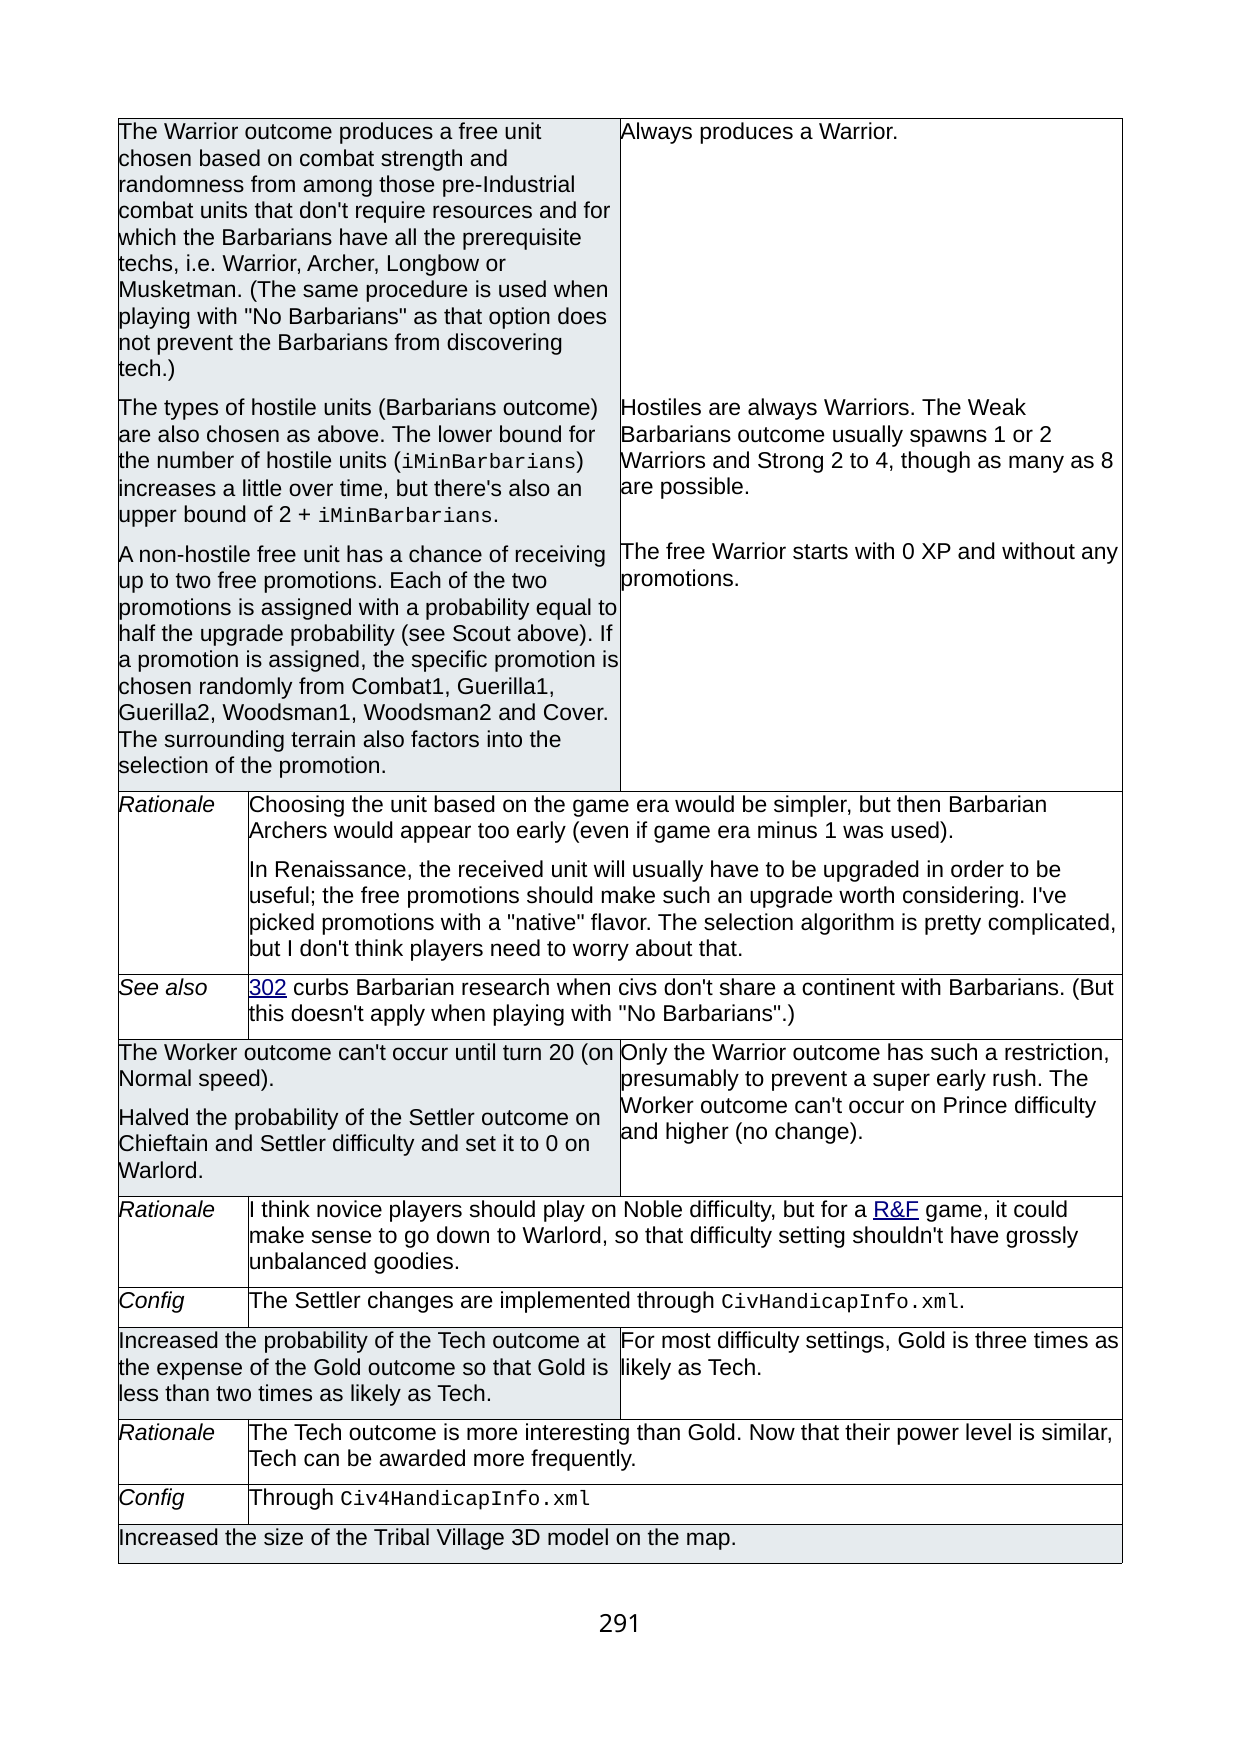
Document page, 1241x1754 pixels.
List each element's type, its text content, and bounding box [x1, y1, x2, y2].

table_cell Config [119, 1288, 248, 1327]
table_cell Rationale [119, 792, 248, 974]
table_cell I think novice players should play on Noble difficulty, but for a R&F game, it could make sense to go down to Warlord, so that difficulty setting shouldn't have grossly unbalanced goodies. [249, 1197, 1122, 1287]
table_cell Rationale [119, 1197, 248, 1287]
table_cell The Tech outcome is more interesting than Gold. Now that their power level is similar, Tech can be awarded more frequently. [249, 1420, 1122, 1484]
table_cell Increased the size of the Tribal Village 3D model on the map. [119, 1525, 1122, 1563]
table_cell Config [119, 1485, 248, 1524]
table_cell Only the Warrior outcome has such a restriction, presumably to prevent a super early rush. The Worker outcome can't occur on Prince difficulty and higher (no change). [621, 1040, 1122, 1196]
table_cell Choosing the unit based on the game era would be simpler, but then Barbarian Archers would appear too early (even if game era minus 1 was used). In Renaissance, the received unit will usually have to be upgraded in order to be useful; the free promotions should make such an upgrade worth considering. I've picked promotions with a "native" flavor. The selection algorithm is pretty complicated, but I don't think players need to worry about that. [249, 792, 1122, 974]
table_cell 302 curbs Barbarian research when civs don't share a continent with Barbarians. (But this doesn't apply when playing with "No Barbarians".) [249, 975, 1122, 1039]
table_cell Rationale [119, 1420, 248, 1484]
table_cell Increased the probability of the Tech outcome at the expense of the Gold outcome so that Gold is less than two times as likely as Tech. [119, 1328, 620, 1419]
table_cell Through Civ4HandicapInfo.xml [249, 1485, 1122, 1524]
table_cell Always produces a Warrior. Hostiles are always Warriors. The Weak Barbarians outcome usually spawns 1 or 2 Warriors and Strong 2 to 4, though as many as 8 are possible. The free Warrior starts with 0 XP and without any promotions. [621, 119, 1122, 791]
table_cell See also [119, 975, 248, 1039]
table_cell The Warrior outcome produces a free unit chosen based on combat strength and randomness from among those pre-Industrial combat units that don't require resources and for which the Barbarians have all the prerequisite techs, i.e. Warrior, Archer, Longbow or Musketman. (The same procedure is used when playing with "No Barbarians" as that option does not prevent the Barbarians from discovering tech.) The types of hostile units (Barbarians outcome) are also chosen as above. The lower bound for the number of hostile units (iMinBarbarians) increases a little over time, but there's also an upper bound of 2 + iMinBarbarians. A non-hostile free unit has a chance of receiving up to two free promotions. Each of the two promotions is assigned with a probability equal to half the upgrade probability (see Scout above). If a promotion is assigned, the specific promotion is chosen randomly from Combat1, Guerilla1, Guerilla2, Woodsman1, Woodsman2 and Cover. The surrounding terrain also factors into the selection of the promotion. [119, 119, 620, 791]
table_cell For most difficulty settings, Gold is three times as likely as Tech. [621, 1328, 1122, 1419]
table_cell The Worker outcome can't occur until turn 20 (on Normal speed). Halved the probability of the Settler outcome on Chieftain and Settler difficulty and set it to 0 on Warlord. [119, 1040, 620, 1196]
table_cell The Settler changes are implemented through CivHandicapInfo.xml. [249, 1288, 1122, 1327]
